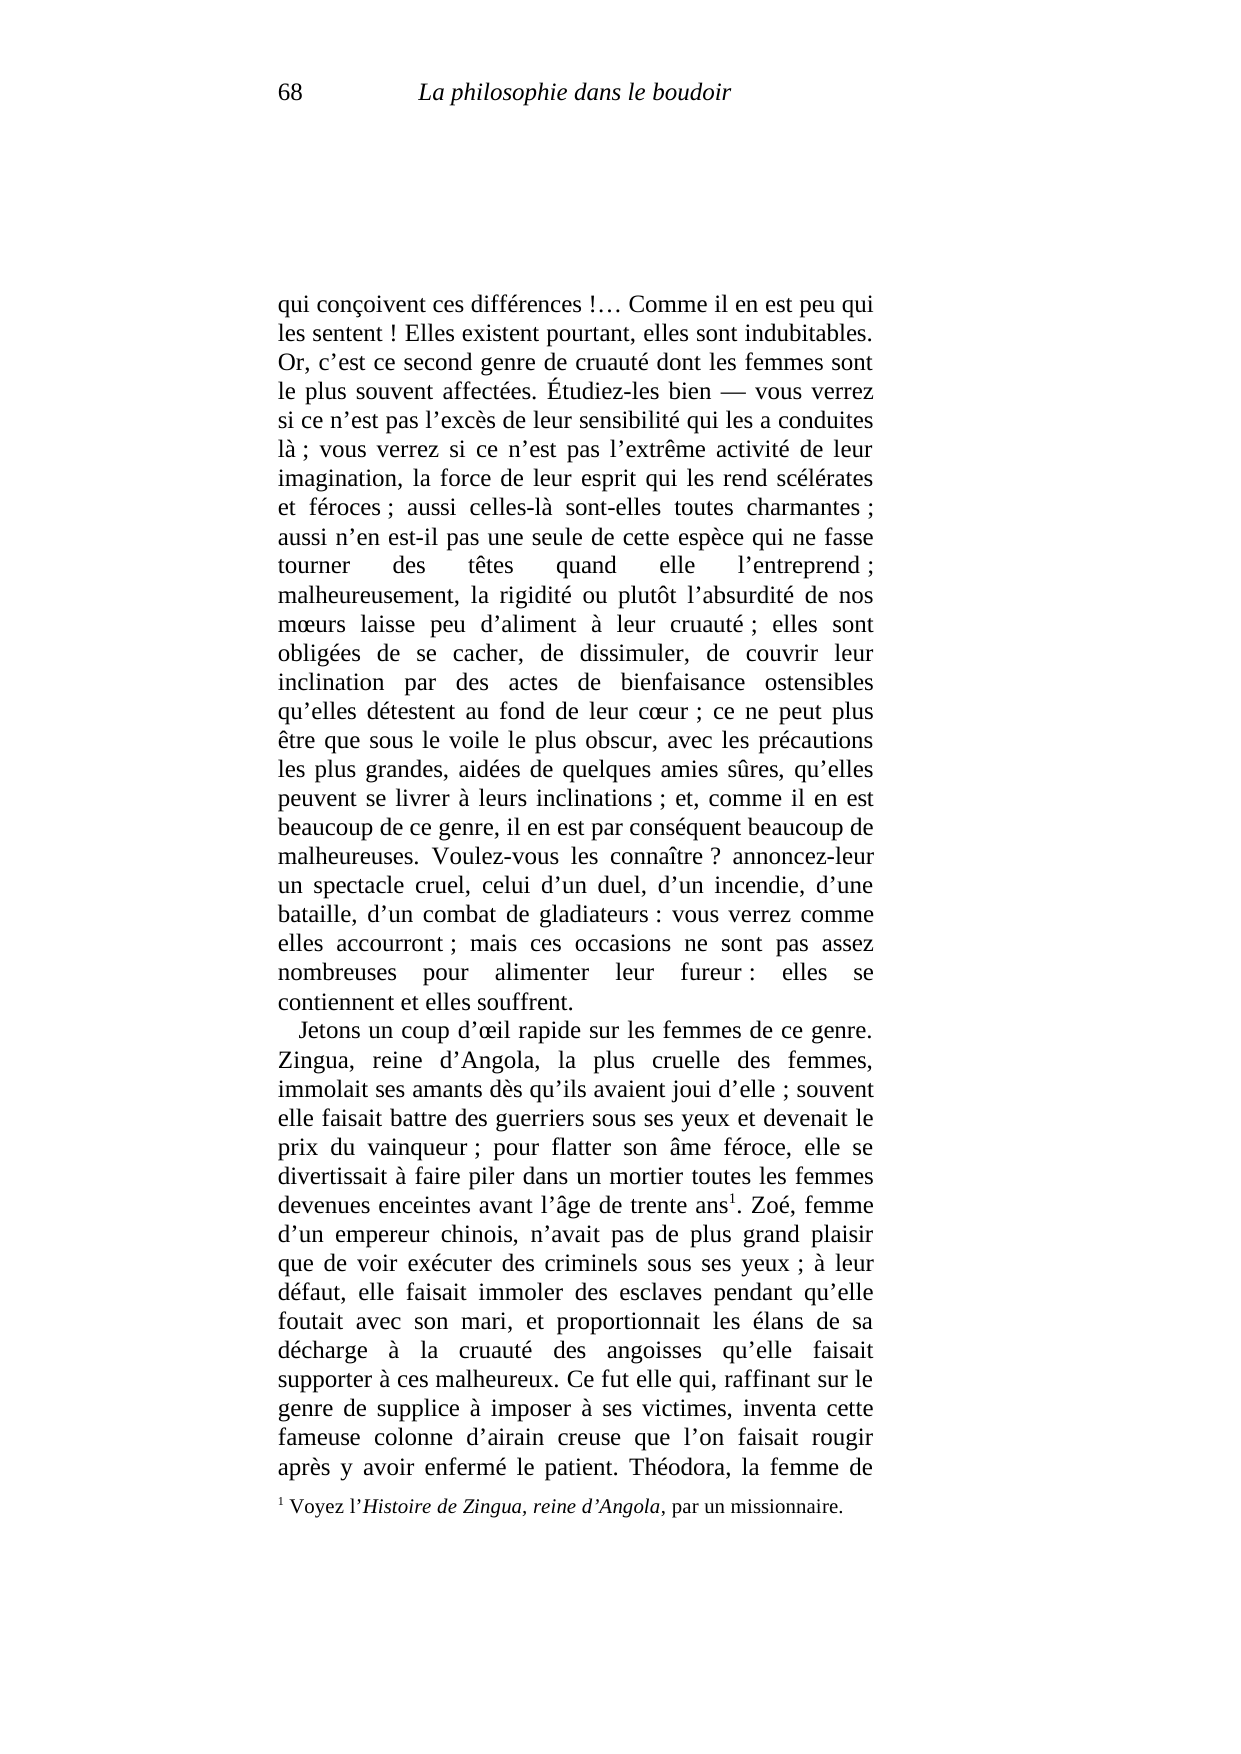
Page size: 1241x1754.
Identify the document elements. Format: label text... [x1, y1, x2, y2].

text qui conçoivent ces différences !… Comme il en est peu qui les sentent ! Elles existent pourtant, elles sont indubitables. Or, c’est ce second genre de cruauté dont les femmes sont le plus souvent affectées. Étudiez-les bien — vous verrez si ce n’est pas l’excès de leur sensibilité qui les a conduites là ; vous verrez si ce n’est pas l’extrême activité de leur imagination, la force de leur esprit qui les rend scélérates et féroces ; aussi celles-là sont-elles toutes charmantes ; aussi n’en est-il pas une seule de cette espèce qui ne fasse tourner des têtes quand elle l’entreprend ; malheureusement, la rigidité ou plutôt l’absurdité de nos mœurs laisse peu d’aliment à leur cruauté ; elles sont obligées de se cacher, de dissimuler, de couvrir leur inclination par des actes de bienfaisance ostensibles qu’elles détestent au fond de leur cœur ; ce ne peut plus être que sous le voile le plus obscur, avec les précautions les plus grandes, aidées de quelques amies sûres, qu’elles peuvent se livrer à leurs inclinations ; et, comme il en est beaucoup de ce genre, il en est par conséquent beaucoup de malheureuses. Voulez-vous les connaître ? annoncez-leur un spectacle cruel, celui d’un duel, d’un incendie, d’une bataille, d’un combat de gladiateurs : vous verrez comme elles accourront ; mais ces occasions ne sont pas assez nombreuses pour alimenter leur fureur : elles se contiennent et elles souffrent. [278, 289, 874, 1015]
text Voyez l’Histoire de Zingua, reine d’Angola, par un missionnaire. [278, 1493, 874, 1518]
text Jetons un coup d’œil rapide sur les femmes de ce genre. Zingua, reine d’Angola, la plus cruelle des femmes, immolait ses amants dès qu’ils avaient joui d’elle ; souvent elle faisait battre des guerriers sous ses yeux et devenait le prix du vainqueur ; pour flatter son âme féroce, elle se divertissait à faire piler dans un mortier toutes les femmes devenues enceintes avant l’âge de trente ans. Zoé, femme d’un empereur chinois, n’avait pas de plus grand plaisir que de voir exécuter des criminels sous ses yeux ; à leur défaut, elle faisait immoler des esclaves pendant qu’elle foutait avec son mari, et proportionnait les élans de sa décharge à la cruauté des angoisses qu’elle faisait supporter à ces malheureux. Ce fut elle qui, raffinant sur le genre de supplice à imposer à ses victimes, inventa cette fameuse colonne d’airain creuse que l’on faisait rougir après y avoir enfermé le patient. Théodora, la femme de [278, 1015, 874, 1480]
